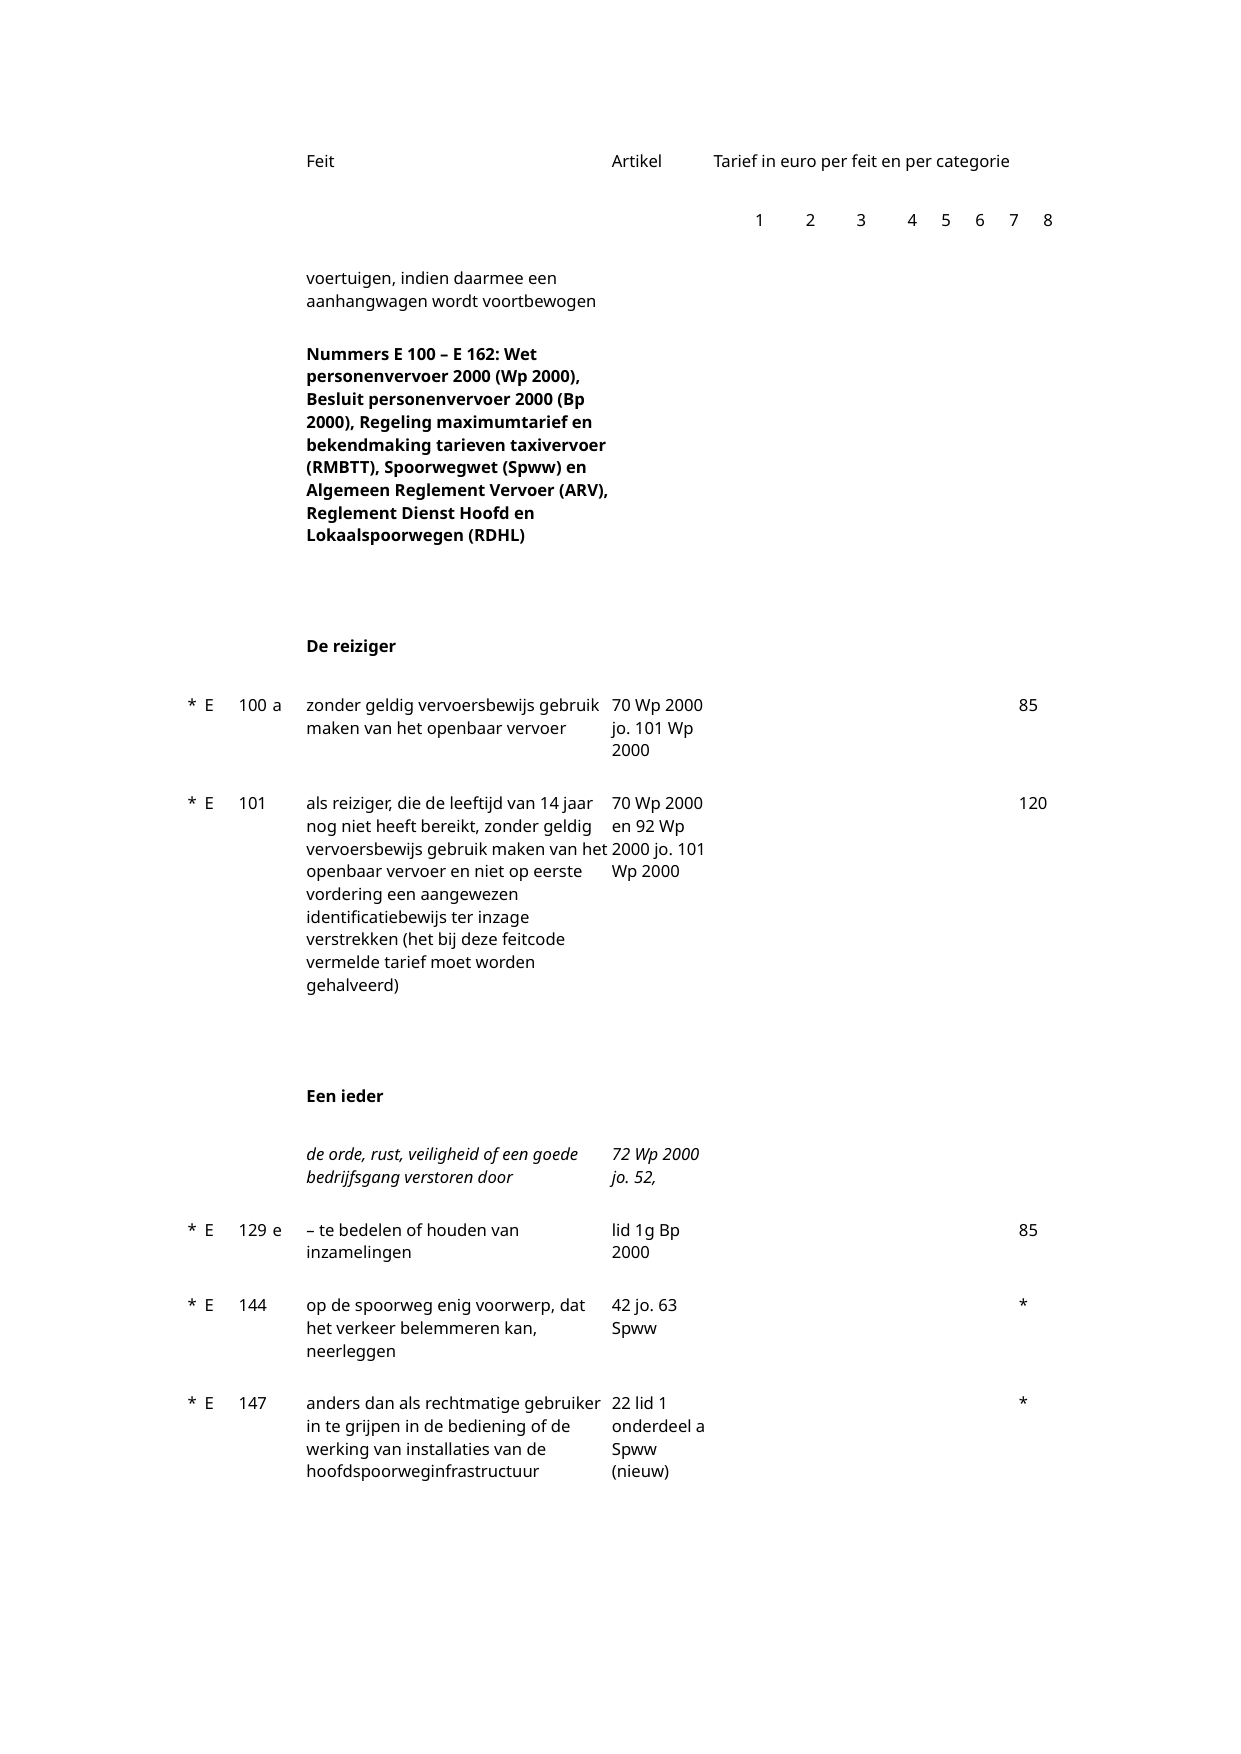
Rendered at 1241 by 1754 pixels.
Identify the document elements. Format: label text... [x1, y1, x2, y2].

table_cell * [188, 1294, 204, 1392]
table_cell [985, 792, 1019, 1026]
table_cell * [188, 1392, 204, 1513]
table_cell [764, 635, 815, 693]
table_cell [204, 635, 238, 693]
table_cell [1019, 635, 1053, 693]
table_cell [272, 267, 306, 342]
table_cell [866, 1143, 917, 1218]
table_cell [238, 267, 272, 342]
table_cell [917, 1294, 951, 1392]
table_cell [306, 1026, 612, 1084]
table_cell [917, 1392, 951, 1513]
table_cell * [188, 694, 204, 792]
table_cell [713, 792, 764, 1026]
table_cell E [204, 1294, 238, 1392]
table_cell [612, 1085, 713, 1143]
table_cell [764, 1085, 815, 1143]
table_cell [985, 1218, 1019, 1294]
table_cell * [188, 1218, 204, 1294]
table_header [188, 150, 204, 208]
table_cell 7 [985, 209, 1019, 267]
table_cell [917, 577, 951, 635]
table_cell [917, 635, 951, 693]
table_cell 3 [815, 209, 866, 267]
table_cell [917, 1085, 951, 1143]
table_cell [204, 209, 238, 267]
table_cell [917, 694, 951, 792]
table_cell [272, 1085, 306, 1143]
table_cell [985, 1294, 1019, 1392]
table_cell [951, 1218, 985, 1294]
table_cell als reiziger, die de leeftijd van 14 jaar nog niet heeft bereikt, zonder geldig vervoersbewijs gebruik maken van het openbaar vervoer en niet op eerste vordering een aangewezen identificatiebewijs ter inzage verstrekken (het bij deze feitcode vermelde tarief moet worden gehalveerd) [306, 792, 612, 1026]
table_cell [204, 342, 238, 577]
table_cell [188, 1143, 204, 1218]
table_cell [917, 267, 951, 342]
table_cell [985, 694, 1019, 792]
table_cell * [1019, 1392, 1053, 1513]
table_cell [815, 1143, 866, 1218]
table_cell 70 Wp 2000 en 92 Wp 2000 jo. 101 Wp 2000 [612, 792, 713, 1026]
table_header [204, 150, 238, 208]
table_cell [1019, 1026, 1053, 1084]
table_cell anders dan als rechtmatige gebruiker in te grijpen in de bediening of de werking van installaties van de hoofdspoorweginfrastructuur [306, 1392, 612, 1513]
table_cell [1019, 1085, 1053, 1143]
table_cell [612, 267, 713, 342]
table_cell [188, 342, 204, 577]
table_cell [612, 1026, 713, 1084]
table_cell 85 [1019, 1218, 1053, 1294]
table_cell E [204, 792, 238, 1026]
table_cell [985, 1085, 1019, 1143]
table_cell 144 [238, 1294, 272, 1392]
table_cell [1019, 1143, 1053, 1218]
table_cell [188, 1026, 204, 1084]
table_cell [713, 694, 764, 792]
table_cell [951, 1143, 985, 1218]
table_cell [917, 1143, 951, 1218]
table_cell [1019, 577, 1053, 635]
table_cell [951, 792, 985, 1026]
table_cell 2 [764, 209, 815, 267]
table_cell [238, 209, 272, 267]
table_cell 70 Wp 2000 jo. 101 Wp 2000 [612, 694, 713, 792]
table_header Feit [306, 150, 612, 208]
table_cell [866, 342, 917, 577]
table_cell [1019, 267, 1053, 342]
table_cell [951, 267, 985, 342]
table_cell 129 [238, 1218, 272, 1294]
table_cell E [204, 1392, 238, 1513]
table_cell [713, 635, 764, 693]
table_cell [815, 1026, 866, 1084]
table_cell [188, 635, 204, 693]
table_cell * [1019, 1294, 1053, 1392]
table_cell [204, 267, 238, 342]
table_cell 5 [917, 209, 951, 267]
table_cell [951, 342, 985, 577]
table_cell [951, 577, 985, 635]
table_cell [815, 635, 866, 693]
table_cell [815, 1392, 866, 1513]
table_cell [204, 577, 238, 635]
table_cell [985, 635, 1019, 693]
table_cell [764, 1026, 815, 1084]
table_cell Nummers E 100 – E 162: Wet personenvervoer 2000 (Wp 2000), Besluit personenvervoer 2000 (Bp 2000), Regeling maximumtarief en bekendmaking tarieven taxivervoer (RMBTT), Spoorwegwet (Spww) en Algemeen Reglement Vervoer (ARV), Reglement Dienst Hoofd en Lokaalspoorwegen (RDHL) [306, 342, 612, 577]
table_cell [764, 792, 815, 1026]
table_cell [951, 1294, 985, 1392]
table_cell voertuigen, indien daarmee een aanhangwagen wordt voortbewogen [306, 267, 612, 342]
table_cell [815, 694, 866, 792]
table_cell [985, 1143, 1019, 1218]
table_cell [764, 1218, 815, 1294]
table_cell [764, 577, 815, 635]
table_cell 6 [951, 209, 985, 267]
table_cell [917, 792, 951, 1026]
table_cell [866, 635, 917, 693]
table_cell [306, 577, 612, 635]
table_cell [612, 635, 713, 693]
table_cell [764, 1392, 815, 1513]
table_cell [713, 1085, 764, 1143]
table_cell 120 [1019, 792, 1053, 1026]
table_cell 101 [238, 792, 272, 1026]
table_cell [713, 577, 764, 635]
table_cell 100 [238, 694, 272, 792]
table_cell [204, 1085, 238, 1143]
table_cell [238, 342, 272, 577]
table_cell [238, 1026, 272, 1084]
table_cell [951, 635, 985, 693]
table_cell [866, 267, 917, 342]
table_cell [713, 1294, 764, 1392]
table_cell [272, 635, 306, 693]
table_cell [238, 1143, 272, 1218]
table_cell [713, 1392, 764, 1513]
table_cell [306, 209, 612, 267]
table_cell [815, 267, 866, 342]
table_cell [272, 577, 306, 635]
table_header [272, 150, 306, 208]
table_cell [815, 1085, 866, 1143]
table_cell [713, 1218, 764, 1294]
table_cell [272, 1392, 306, 1513]
table_cell [204, 1143, 238, 1218]
table_cell [612, 577, 713, 635]
table_cell op de spoorweg enig voorwerp, dat het verkeer belemmeren kan, neerleggen [306, 1294, 612, 1392]
table_cell [917, 342, 951, 577]
table_header Tarief in euro per feit en per categorie [713, 150, 1053, 208]
table_cell [612, 342, 713, 577]
table_cell [985, 1392, 1019, 1513]
table_cell [612, 209, 713, 267]
table_cell [917, 1026, 951, 1084]
table_cell [985, 1026, 1019, 1084]
table_cell [188, 1085, 204, 1143]
table_cell [951, 1392, 985, 1513]
table_cell [238, 635, 272, 693]
table_cell [866, 1218, 917, 1294]
table_cell [815, 342, 866, 577]
table_cell [272, 1294, 306, 1392]
table_cell [866, 1392, 917, 1513]
table_cell [815, 577, 866, 635]
table_cell [866, 1085, 917, 1143]
table_header [238, 150, 272, 208]
table_cell [866, 792, 917, 1026]
table_cell [272, 1026, 306, 1084]
table_cell [951, 1026, 985, 1084]
table_cell [764, 694, 815, 792]
table_cell [272, 792, 306, 1026]
table_cell [1019, 342, 1053, 577]
table_cell zonder geldig vervoersbewijs gebruik maken van het openbaar vervoer [306, 694, 612, 792]
table_cell 4 [866, 209, 917, 267]
table_cell e [272, 1218, 306, 1294]
table_cell [951, 694, 985, 792]
table_cell Een ieder [306, 1085, 612, 1143]
table_cell [272, 209, 306, 267]
table_cell 85 [1019, 694, 1053, 792]
table_cell [713, 342, 764, 577]
table_cell [238, 1085, 272, 1143]
table_cell 1 [713, 209, 764, 267]
table_cell [713, 1026, 764, 1084]
table_cell [985, 267, 1019, 342]
table_cell [985, 342, 1019, 577]
table_cell * [188, 792, 204, 1026]
table_cell [866, 1294, 917, 1392]
table_cell De reiziger [306, 635, 612, 693]
table_cell [188, 267, 204, 342]
table_cell 42 jo. 63 Spww [612, 1294, 713, 1392]
table_cell [764, 1294, 815, 1392]
table_cell [815, 1294, 866, 1392]
table_cell [866, 694, 917, 792]
table_cell [985, 577, 1019, 635]
table_cell [764, 267, 815, 342]
table_cell 8 [1019, 209, 1053, 267]
table_header Artikel [612, 150, 713, 208]
table_cell E [204, 1218, 238, 1294]
table_cell [764, 1143, 815, 1218]
table_cell [764, 342, 815, 577]
table_cell [188, 577, 204, 635]
table_cell [713, 267, 764, 342]
table_cell [713, 1143, 764, 1218]
table_cell lid 1g Bp 2000 [612, 1218, 713, 1294]
table_cell [815, 1218, 866, 1294]
table_cell [866, 1026, 917, 1084]
table_cell a [272, 694, 306, 792]
table_cell – te bedelen of houden van inzamelingen [306, 1218, 612, 1294]
table_cell [204, 1026, 238, 1084]
table_cell [866, 577, 917, 635]
table_cell 22 lid 1 onderdeel a Spww (nieuw) [612, 1392, 713, 1513]
table_cell [951, 1085, 985, 1143]
table_cell [815, 792, 866, 1026]
table_cell [272, 342, 306, 577]
table_cell 147 [238, 1392, 272, 1513]
table_cell 72 Wp 2000 jo. 52, [612, 1143, 713, 1218]
table_cell [272, 1143, 306, 1218]
table_cell [188, 209, 204, 267]
table_cell [238, 577, 272, 635]
table_cell E [204, 694, 238, 792]
table_cell de orde, rust, veiligheid of een goede bedrijfsgang verstoren door [306, 1143, 612, 1218]
table_cell [917, 1218, 951, 1294]
